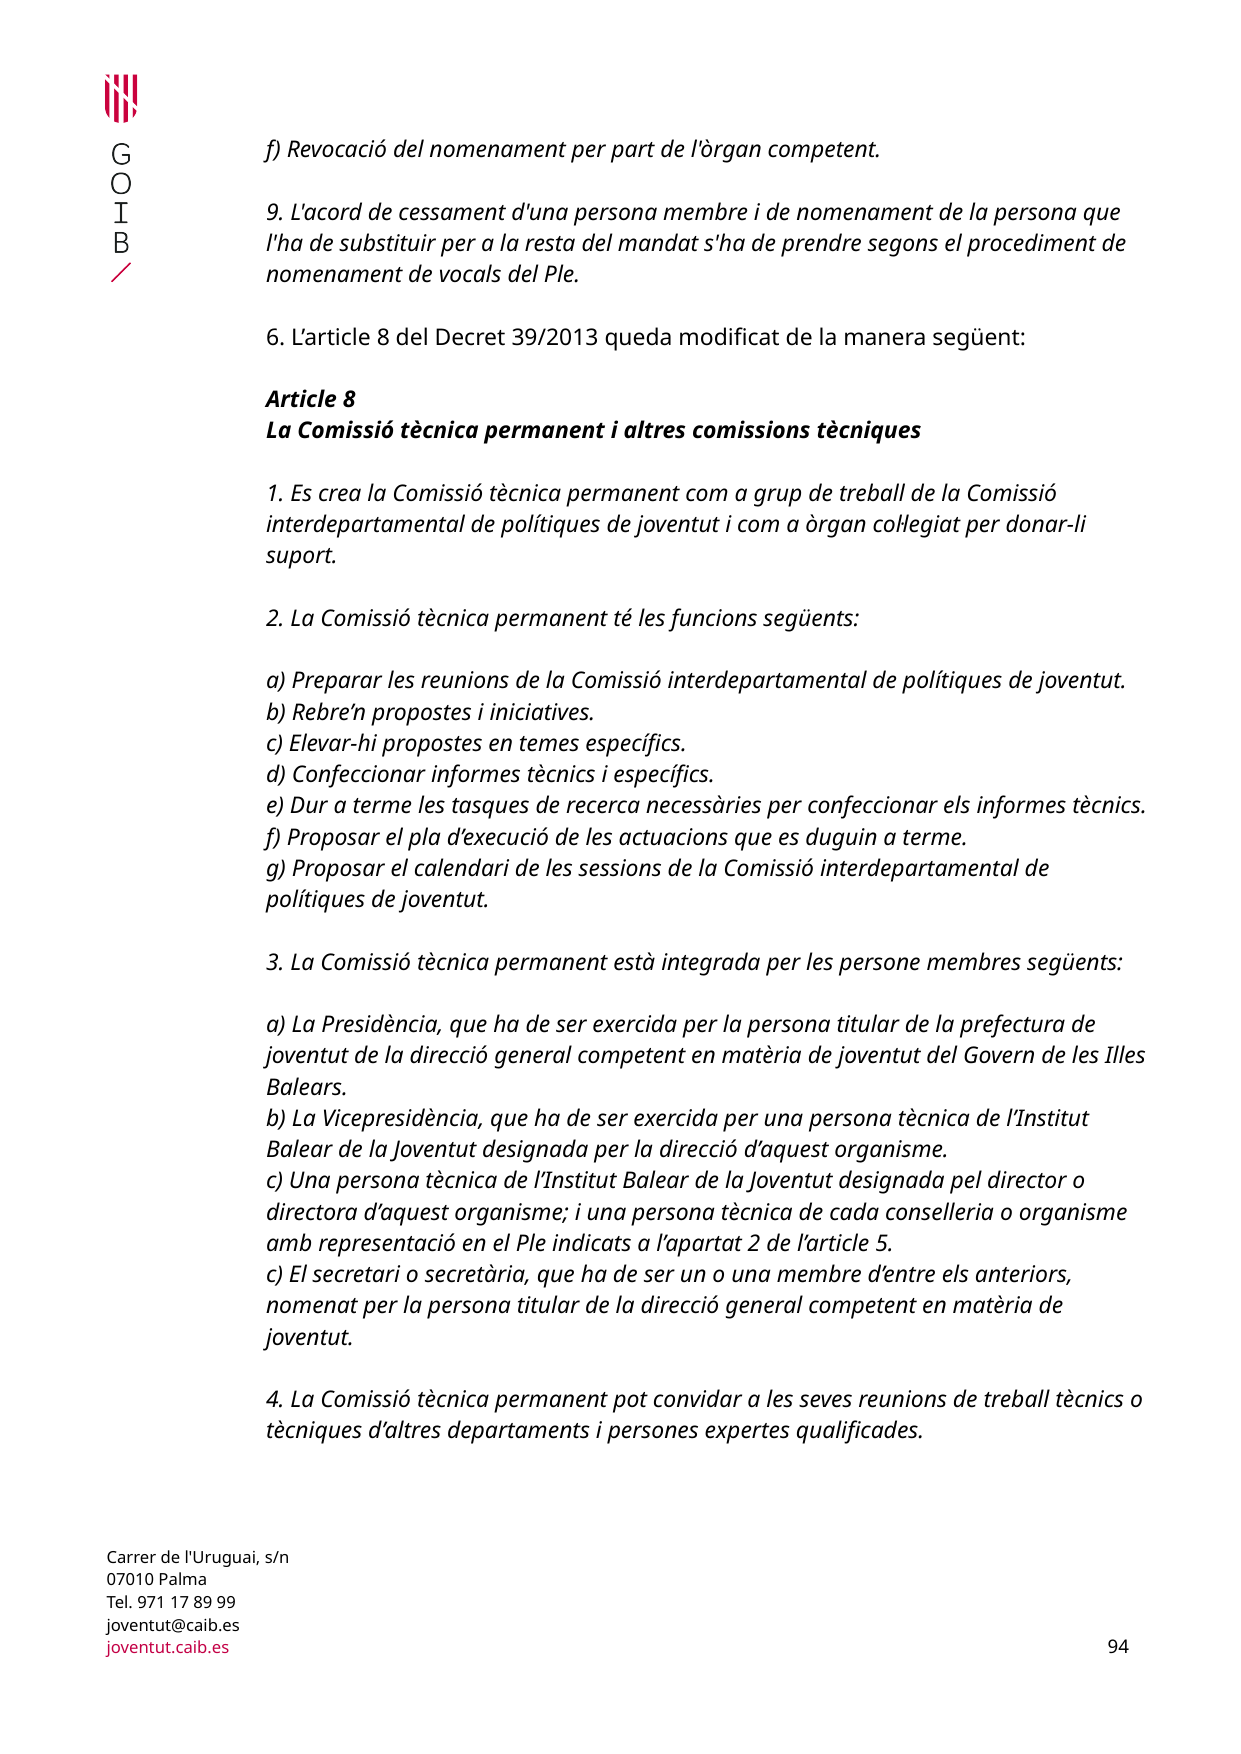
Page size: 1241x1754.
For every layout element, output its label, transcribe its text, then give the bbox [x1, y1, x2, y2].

text f) Proposar el pla d’execució de les actuacions que es duguin a terme. [266, 820, 1152, 852]
text a) La Presidència, que ha de ser exercida per la persona titular de la prefectura de joventut de la direcció general competent en matèria de joventut del Govern de les Illes Balears. [266, 1008, 1152, 1102]
text b) La Vicepresidència, que ha de ser exercida per una persona tècnica de l’Institut Balear de la Joventut designada per la direcció d’aquest organisme. [266, 1102, 1152, 1164]
picture [76, 51, 166, 313]
text 2. La Comissió tècnica permanent té les funcions següents: [266, 602, 1152, 633]
text c) Una persona tècnica de l’Institut Balear de la Joventut designada pel director o directora d’aquest organisme; i una persona tècnica de cada conselleria o organisme amb representació en el Ple indicats a l’apartat 2 de l’article 5. [266, 1164, 1152, 1258]
text 1. Es crea la Comissió tècnica permanent com a grup de treball de la Comissió interdepartamental de polítiques de joventut i com a òrgan col·legiat per donar-li suport. [266, 477, 1152, 570]
text 3. La Comissió tècnica permanent està integrada per les persone membres següents: [266, 945, 1152, 977]
text d) Confeccionar informes tècnics i específics. [266, 758, 1152, 789]
text a) Preparar les reunions de la Comissió interdepartamental de polítiques de joventut. [266, 664, 1152, 695]
text c) Elevar-hi propostes en temes específics. [266, 727, 1152, 758]
text Article 8 [266, 383, 1152, 414]
text f) Revocació del nomenament per part de l'òrgan competent. [266, 133, 1152, 164]
text g) Proposar el calendari de les sessions de la Comissió interdepartamental de polítiques de joventut. [266, 852, 1152, 914]
text La Comissió tècnica permanent i altres comissions tècniques [266, 414, 1152, 445]
text e) Dur a terme les tasques de recerca necessàries per confeccionar els informes tècnics. [266, 789, 1152, 820]
text b) Rebre’n propostes i iniciatives. [266, 695, 1152, 727]
text 4. La Comissió tècnica permanent pot convidar a les seves reunions de treball tècnics o tècniques d’altres departaments i persones expertes qualificades. [266, 1383, 1152, 1445]
text c) El secretari o secretària, que ha de ser un o una membre d’entre els anteriors, nomenat per la persona titular de la direcció general competent en matèria de joventut. [266, 1258, 1152, 1352]
text 6. L’article 8 del Decret 39/2013 queda modificat de la manera següent: [266, 320, 1152, 352]
text 9. L'acord de cessament d'una persona membre i de nomenament de la persona que l'ha de substituir per a la resta del mandat s'ha de prendre segons el procediment de nomenament de vocals del Ple. [266, 195, 1152, 289]
